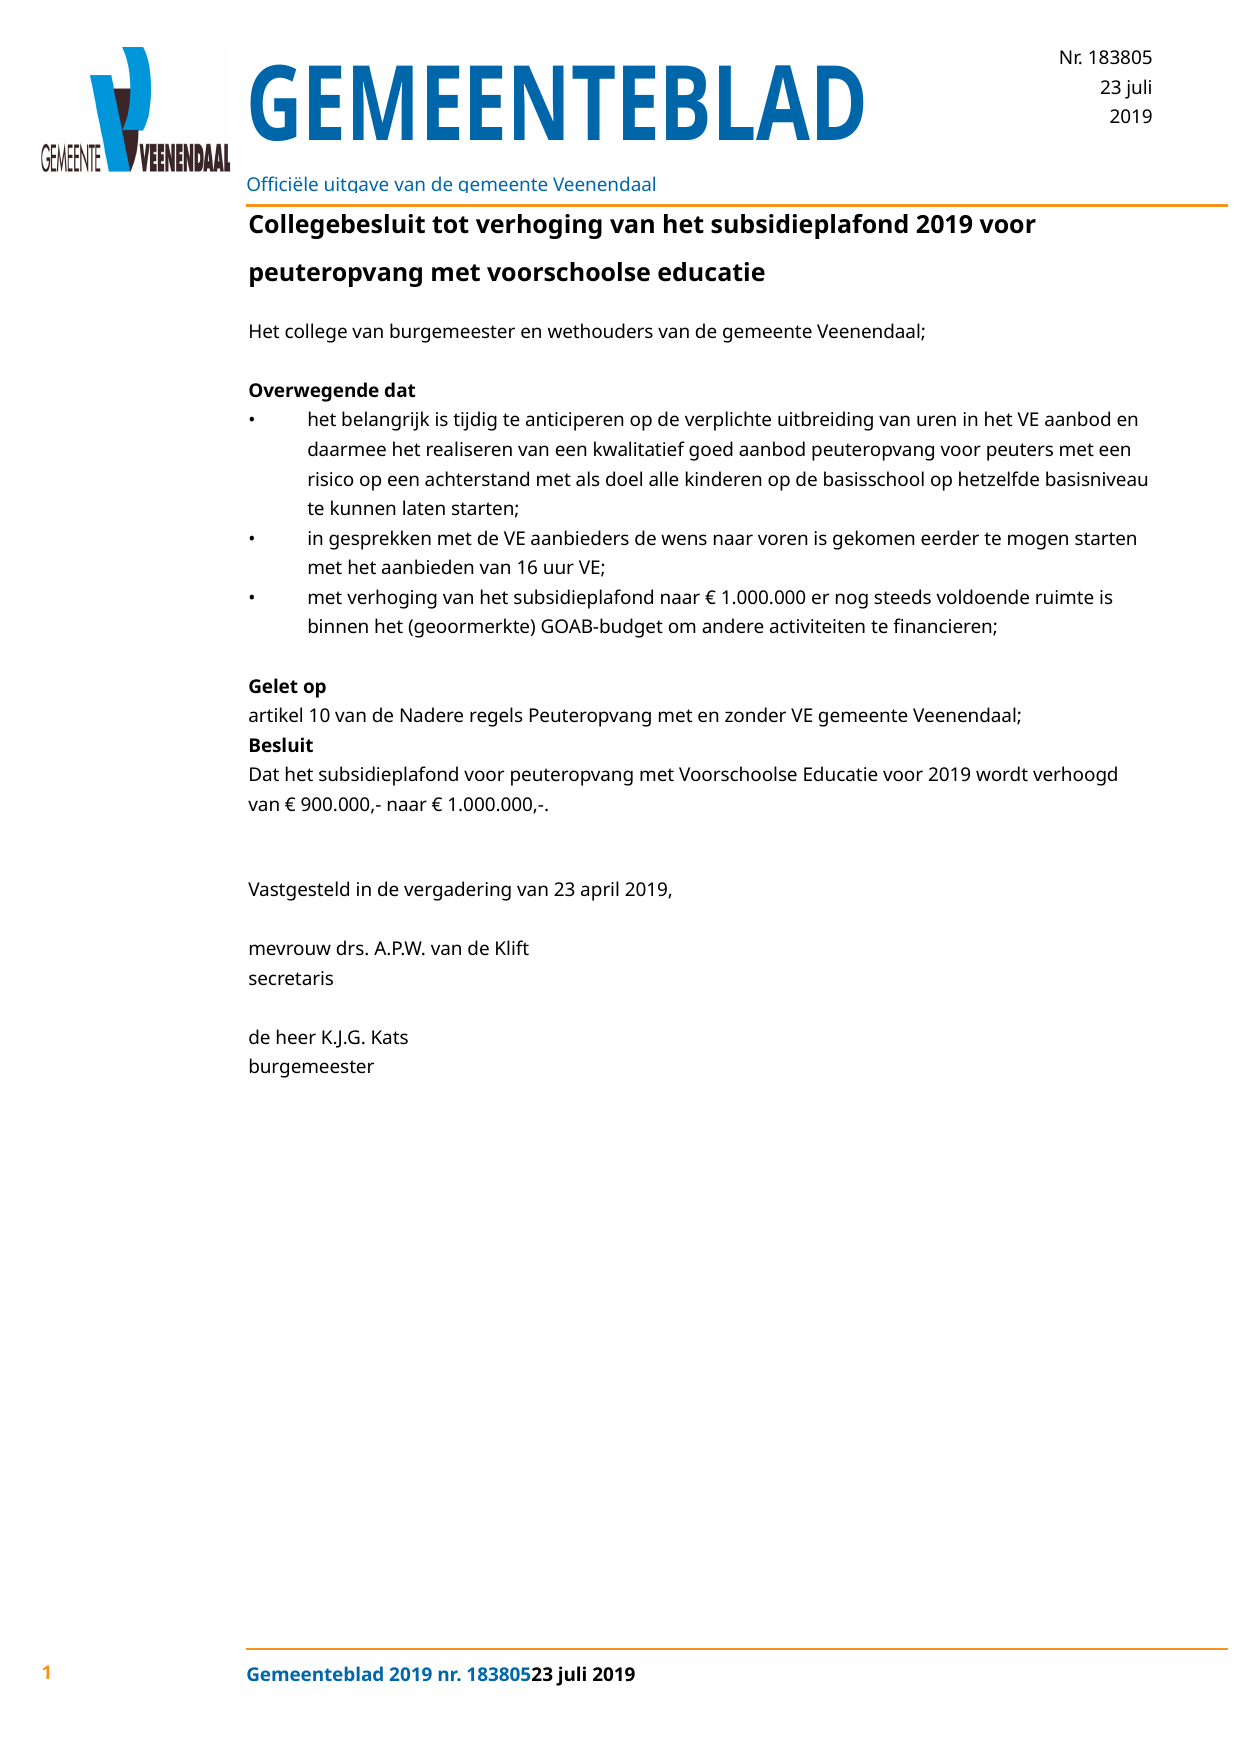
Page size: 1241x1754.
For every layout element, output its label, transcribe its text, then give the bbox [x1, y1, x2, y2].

picture [123, 47, 231, 172]
text mevrouw drs. A.P.W. van de Klift [248, 935, 1152, 961]
text secretaris [248, 965, 1152, 991]
text Gelet op [248, 673, 1152, 699]
text Dat het subsidieplafond voor peuteropvang met Voorschoolse Educatie voor 2019 wordt verhoogd van € 900.000,- naar € 1.000.000,-. [248, 762, 1152, 817]
text Besluit [248, 732, 1152, 758]
text artikel 10 van de Nadere regels Peuteropvang met en zonder VE gemeente Veenendaal; [248, 702, 1152, 728]
list in gesprekken met de VE aanbieders de wens naar voren is gekomen eerder te mogen starten met het aanbieden van 16 uur VE; [248, 525, 1152, 580]
list met verhoging van het subsidieplafond naar € 1.000.000 er nog steeds voldoende ruimte is binnen het (geoormerkte) GOAB-budget om andere activiteiten te financieren; [248, 584, 1152, 639]
picture [41, 47, 130, 172]
text Het college van burgemeester en wethouders van de gemeente Veenendaal; [248, 318, 1152, 344]
text de heer K.J.G. Kats [248, 1024, 1152, 1050]
text Overwegende dat [248, 377, 1152, 403]
list het belangrijk is tijdig te anticiperen op de verplichte uitbreiding van uren in het VE aanbod en daarmee het realiseren van een kwalitatief goed aanbod peuteropvang voor peuters met een risico op een achterstand met als doel alle kinderen op de basisschool op hetzelfde basisniveau te kunnen laten starten; [248, 407, 1152, 521]
text burgemeester [248, 1054, 1152, 1079]
text Collegebesluit tot verhoging van het subsidieplafond 2019 voor peuteropvang met voorschoolse educatie [248, 207, 1152, 288]
text Vastgesteld in de vergadering van 23 april 2019, [248, 876, 1152, 902]
